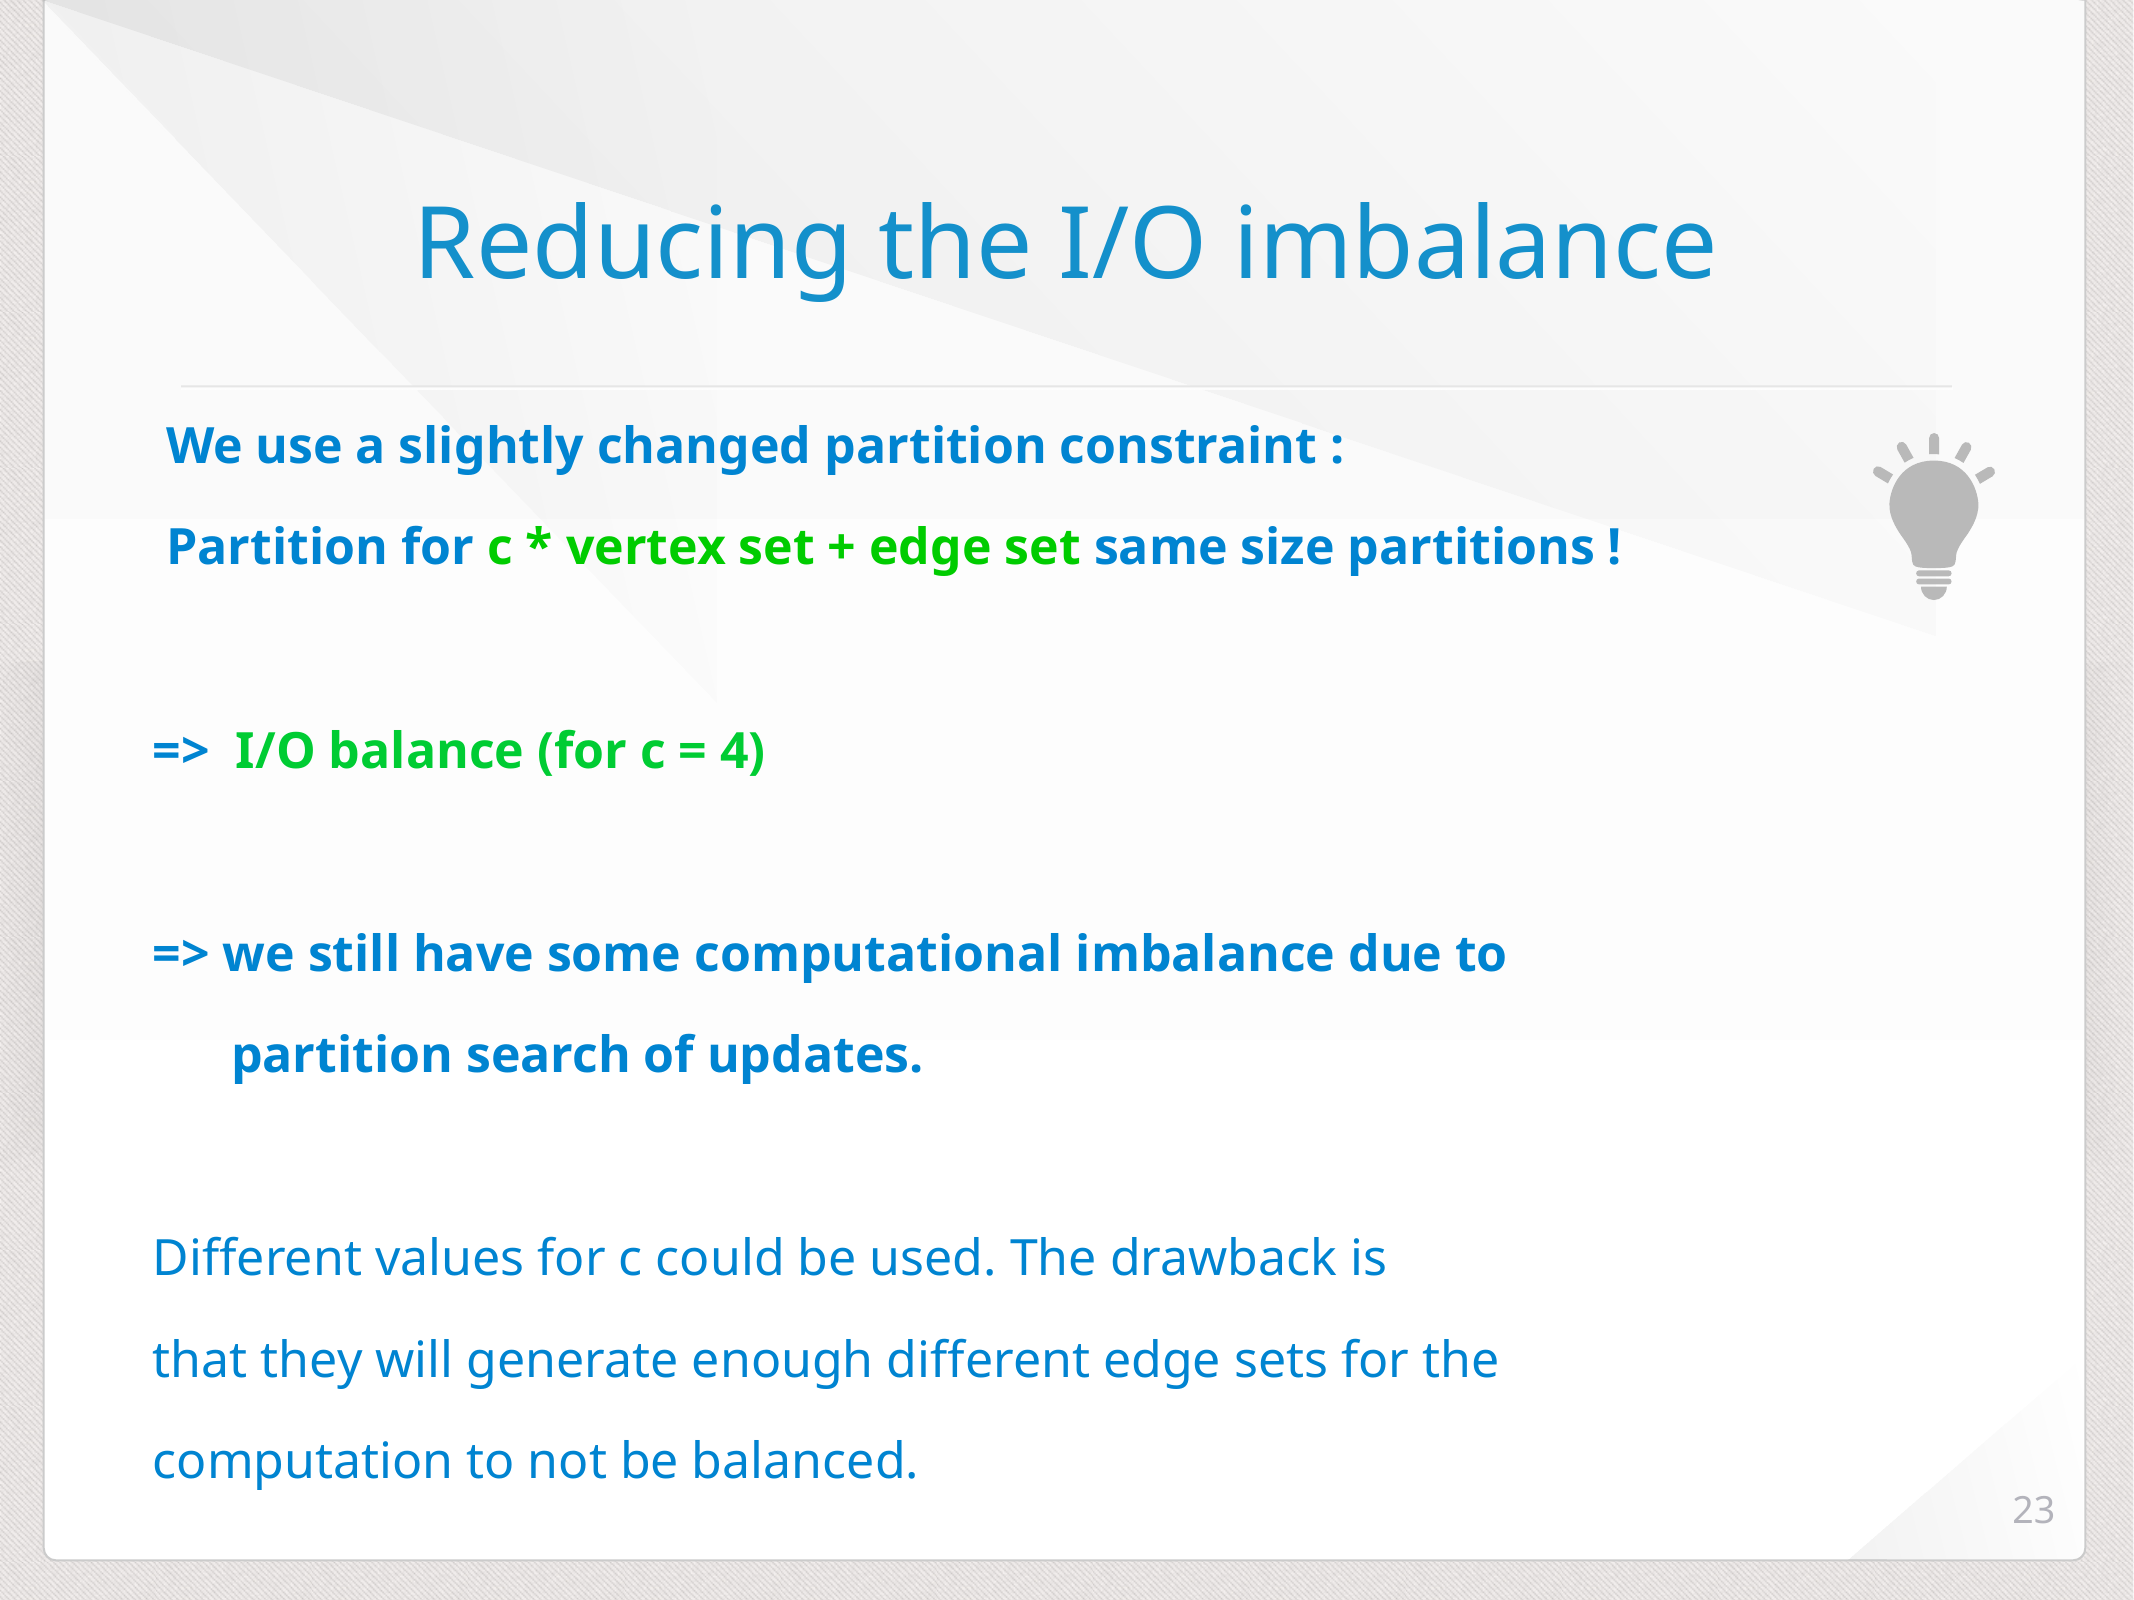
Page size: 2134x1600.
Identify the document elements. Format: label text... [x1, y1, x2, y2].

list We use a slightly changed partition constraint : Partition for c * vertex set + edge set same size partitions ! => I/O balance (for c = 4) => we still have some computational imbalance due to partition search of updates. Different values for c could be used. The drawback is that they will generate enough different edge sets for the computation to not be balanced. [75, 240, 1951, 1336]
text_box [1954, 442, 1972, 463]
picture [0, 0, 2134, 1600]
slide_number [1909, 1476, 2071, 1548]
text_box [1951, 463, 1979, 567]
list [60, 305, 1936, 1401]
text_box [1974, 466, 1995, 484]
title Reducing the I/O imbalance [181, 145, 1953, 355]
